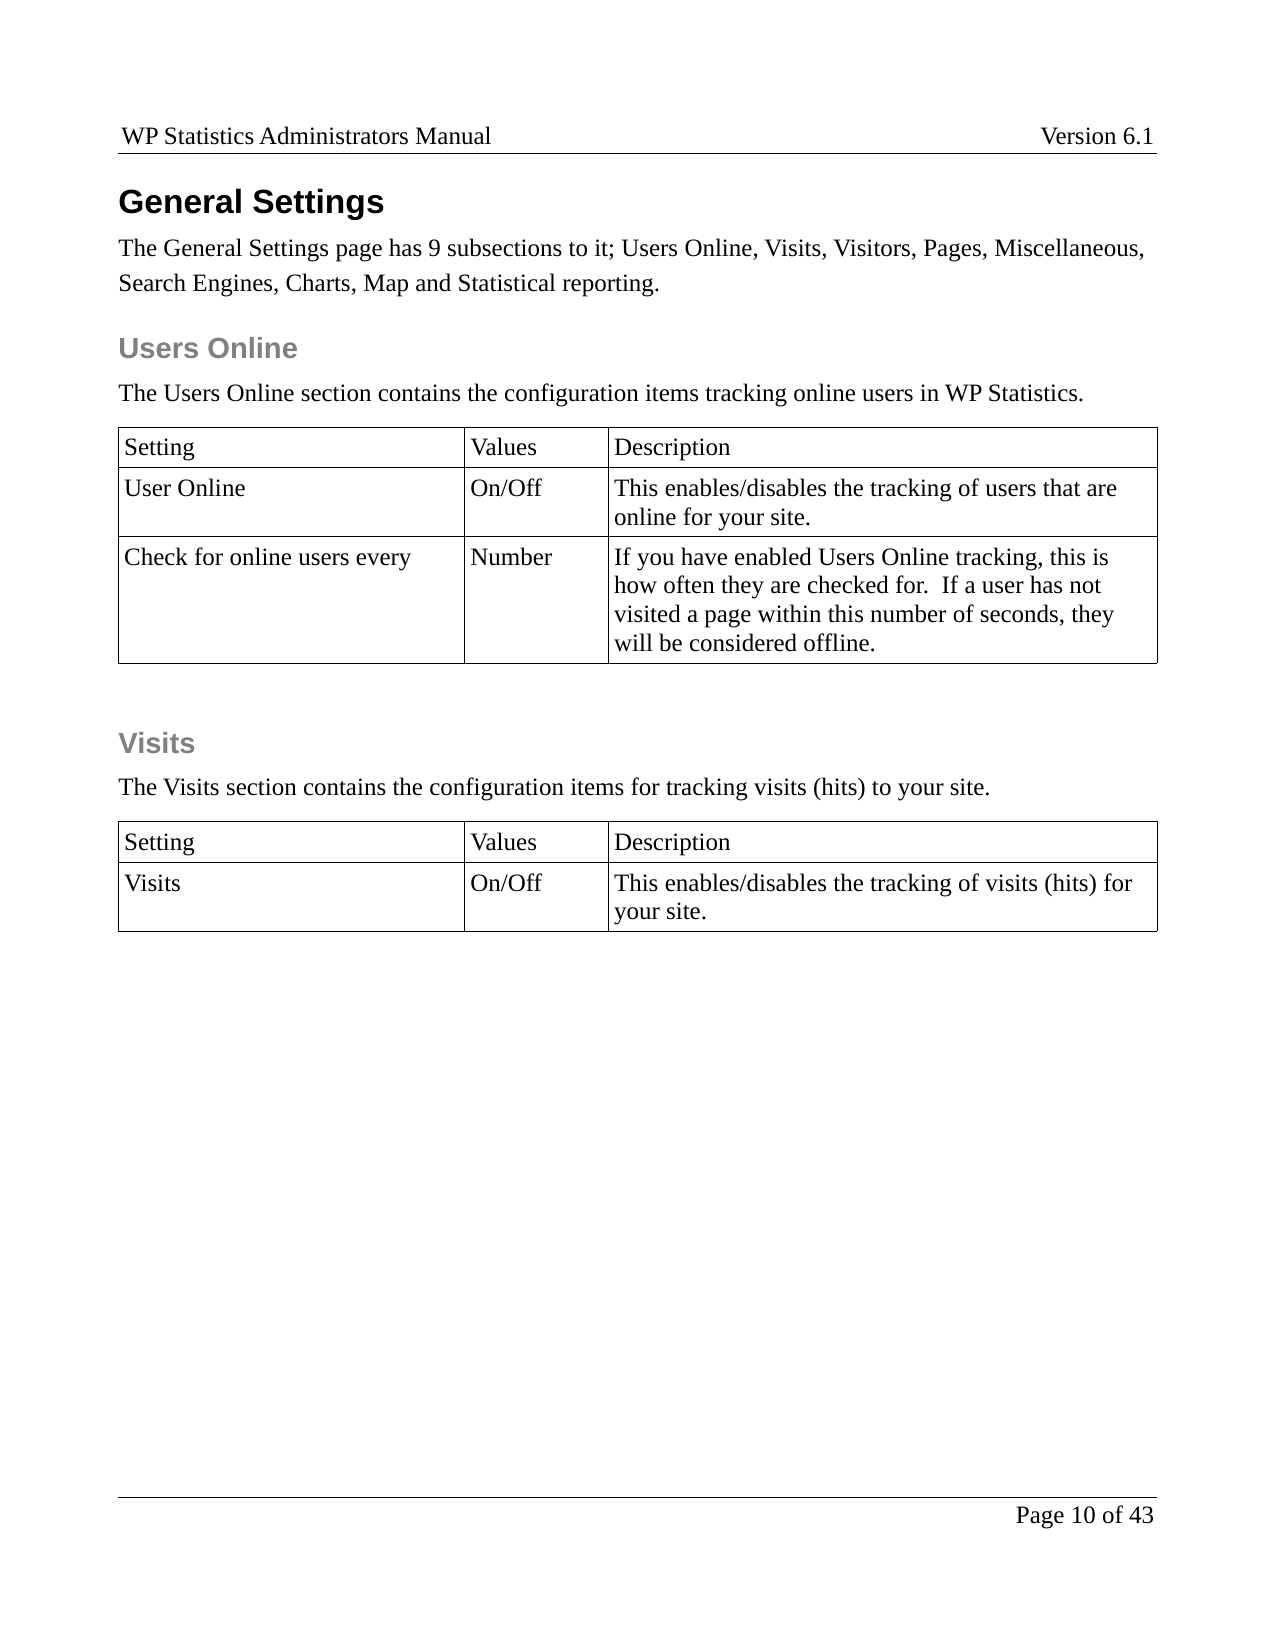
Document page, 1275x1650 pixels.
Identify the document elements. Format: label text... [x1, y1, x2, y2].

table_cell Number [465, 537, 608, 663]
table_cell If you have enabled Users Online tracking, this is how often they are checked for. If a user has not visited a page within this number of seconds, they will be considered offline. [609, 537, 1157, 663]
table_cell This enables/disables the tracking of users that are online for your site. [609, 468, 1157, 536]
table_cell Visits [119, 863, 464, 931]
table_cell This enables/disables the tracking of visits (hits) for your site. [609, 863, 1157, 931]
table_cell User Online [119, 468, 464, 536]
table_header Values [465, 822, 608, 862]
table_header Values [465, 428, 608, 467]
table_header Description [609, 428, 1157, 467]
text The Users Online section contains the configuration items tracking online users in WP Statistics. [118, 378, 1157, 406]
table_cell Check for online users every [119, 537, 464, 663]
table_header Setting [119, 428, 464, 467]
table_cell On/Off [465, 863, 608, 931]
table_header Setting [119, 822, 464, 862]
text The Visits section contains the configuration items for tracking visits (hits) to your site. [118, 772, 1157, 801]
text The General Settings page has 9 subsections to it; Users Online, Visits, Visitors, Pages, Miscellaneous, Search Engines, Charts, Map and Statistical reporting. [118, 233, 1157, 297]
table_header Description [609, 822, 1157, 862]
table_cell On/Off [465, 468, 608, 536]
subtitle General Settings [118, 182, 1157, 221]
subtitle Users Online [118, 332, 1157, 365]
subtitle Visits [118, 726, 1157, 760]
